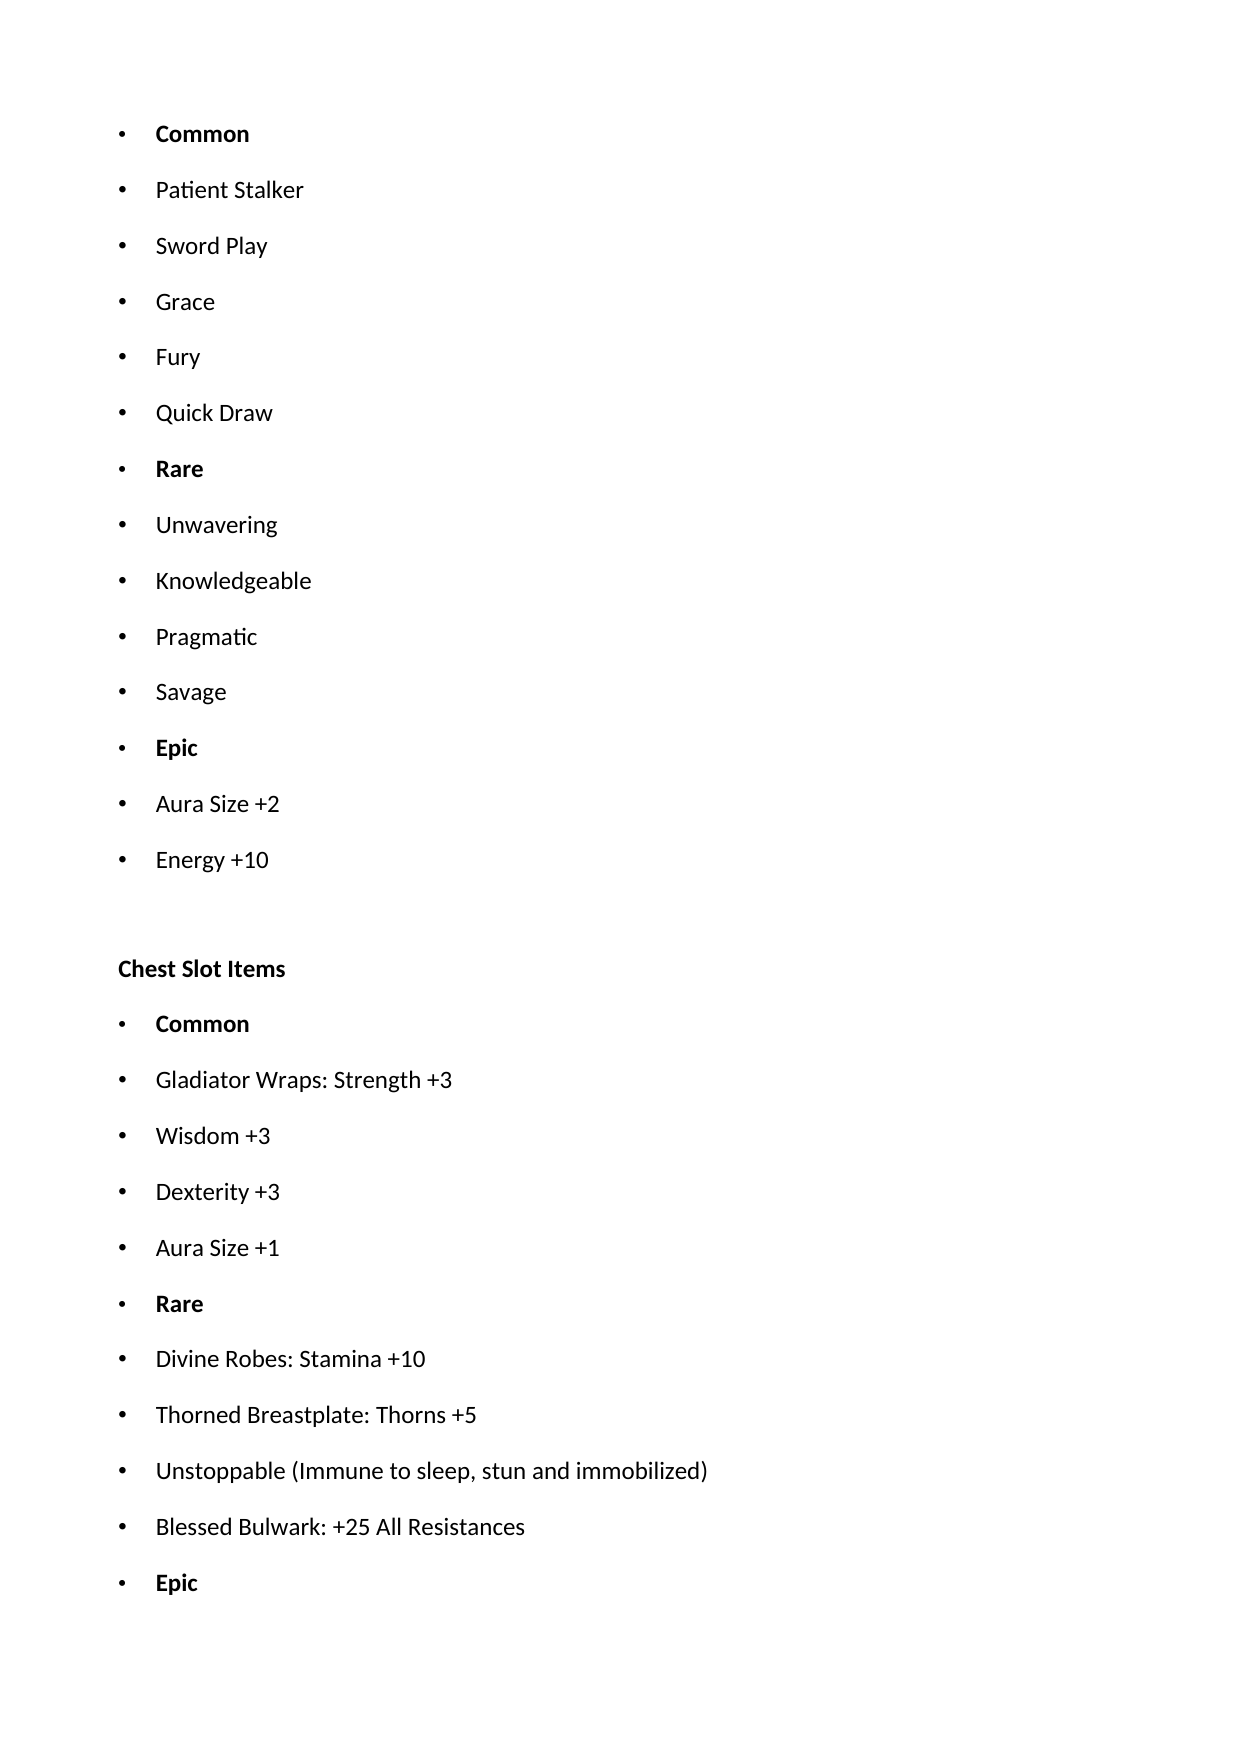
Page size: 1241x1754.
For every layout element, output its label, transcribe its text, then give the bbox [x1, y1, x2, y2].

list Rare [81, 1288, 1122, 1318]
list Unstoppable (Immune to sleep, stun and immobilized) [81, 1455, 1122, 1486]
list Fury [81, 341, 1122, 372]
list Pragmatic [81, 621, 1122, 651]
list Dexterity +3 [81, 1176, 1122, 1207]
list Common [81, 118, 1122, 149]
list Epic [81, 732, 1122, 763]
list Energy +10 [81, 844, 1122, 874]
list Thorned Breastplate: Thorns +5 [81, 1399, 1122, 1430]
list Unwavering [81, 509, 1122, 539]
text Chest Slot Items [118, 953, 1122, 983]
list Blessed Bulwark: +25 All Resistances [81, 1511, 1122, 1542]
list Rare [81, 453, 1122, 484]
list Quick Draw [81, 397, 1122, 428]
list Savage [81, 676, 1122, 707]
list Patient Stalker [81, 174, 1122, 204]
list Epic [81, 1567, 1122, 1597]
list Aura Size +1 [81, 1232, 1122, 1262]
list Aura Size +2 [81, 788, 1122, 819]
list Grace [81, 286, 1122, 316]
list Divine Robes: Stamina +10 [81, 1344, 1122, 1374]
list Common [81, 1009, 1122, 1039]
list Gladiator Wraps: Strength +3 [81, 1064, 1122, 1095]
list Sword Play [81, 230, 1122, 260]
list Wisdom +3 [81, 1120, 1122, 1151]
list Knowledgeable [81, 565, 1122, 595]
